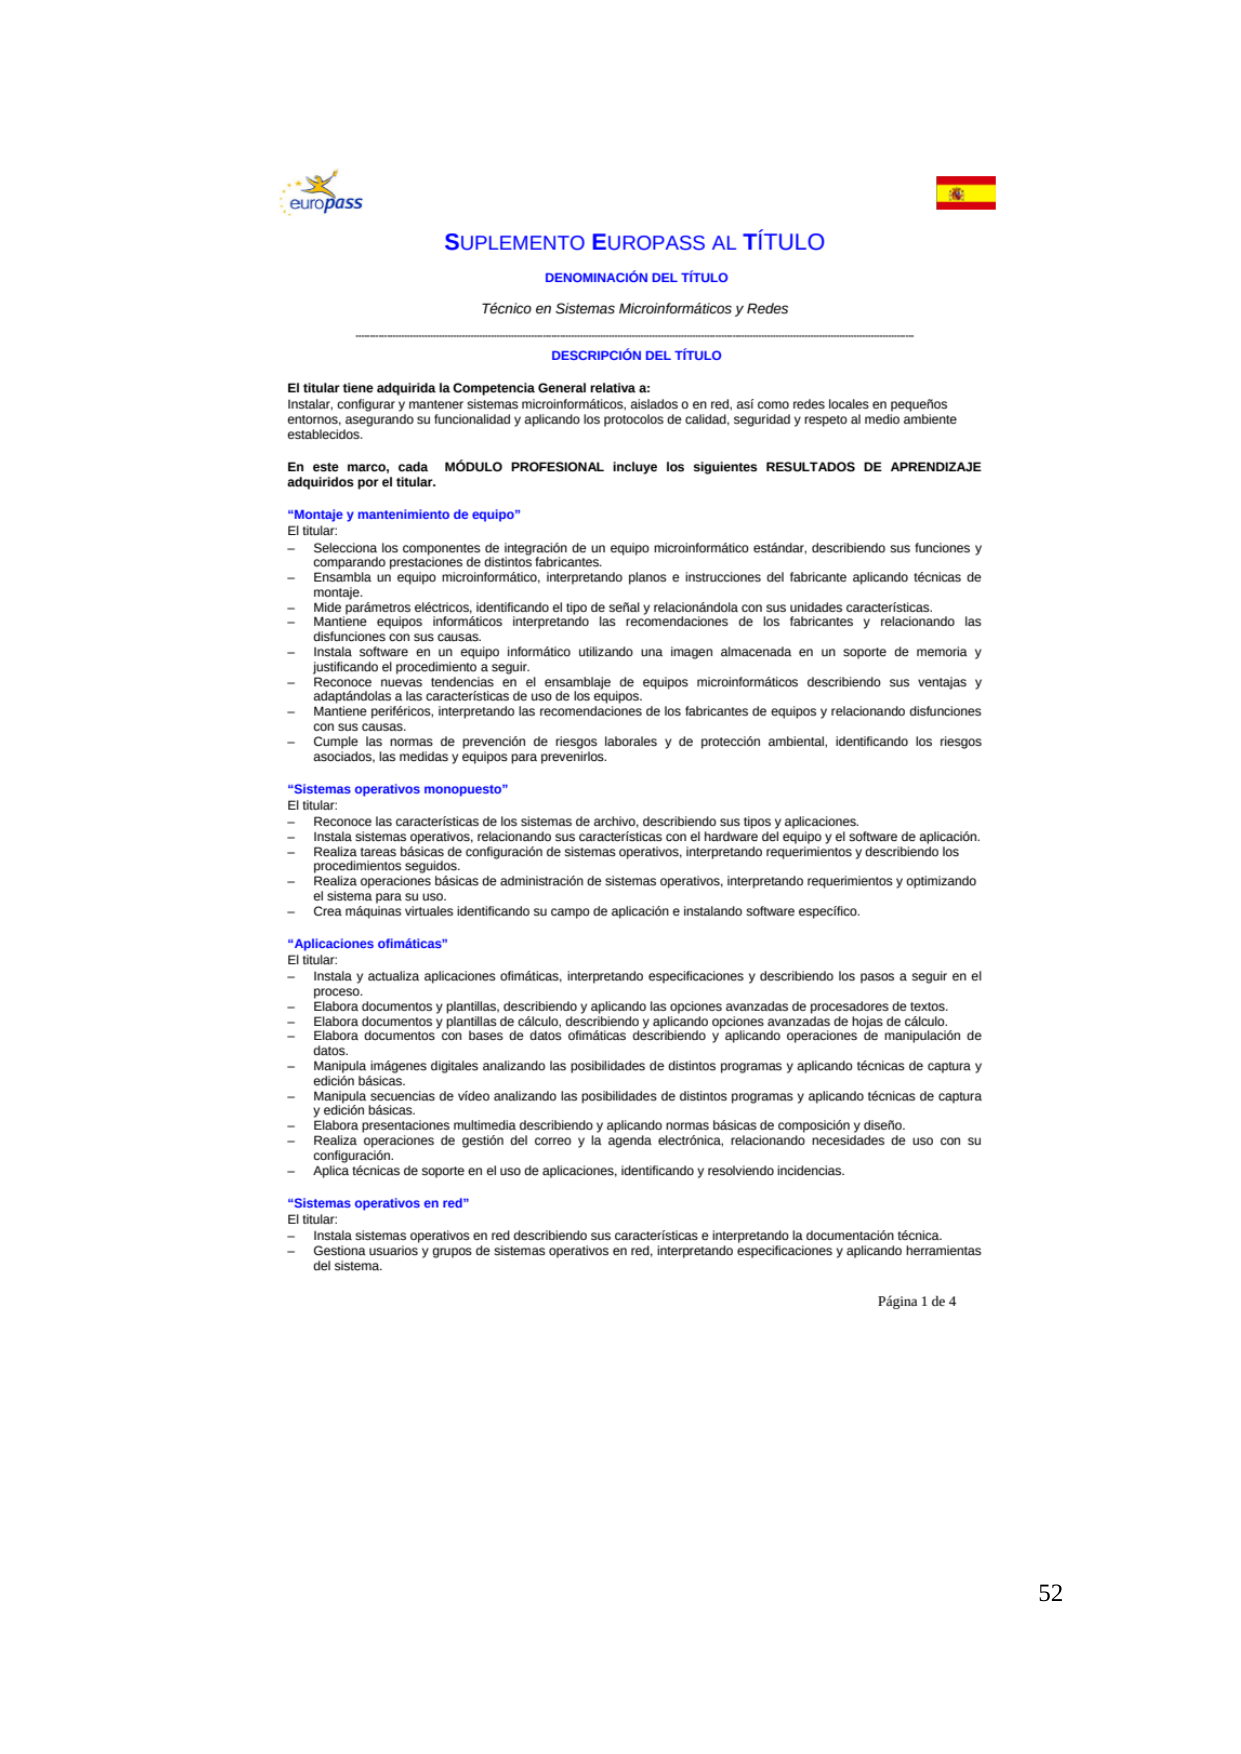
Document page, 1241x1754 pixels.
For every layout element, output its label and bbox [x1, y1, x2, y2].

picture [206, 147, 1063, 1360]
